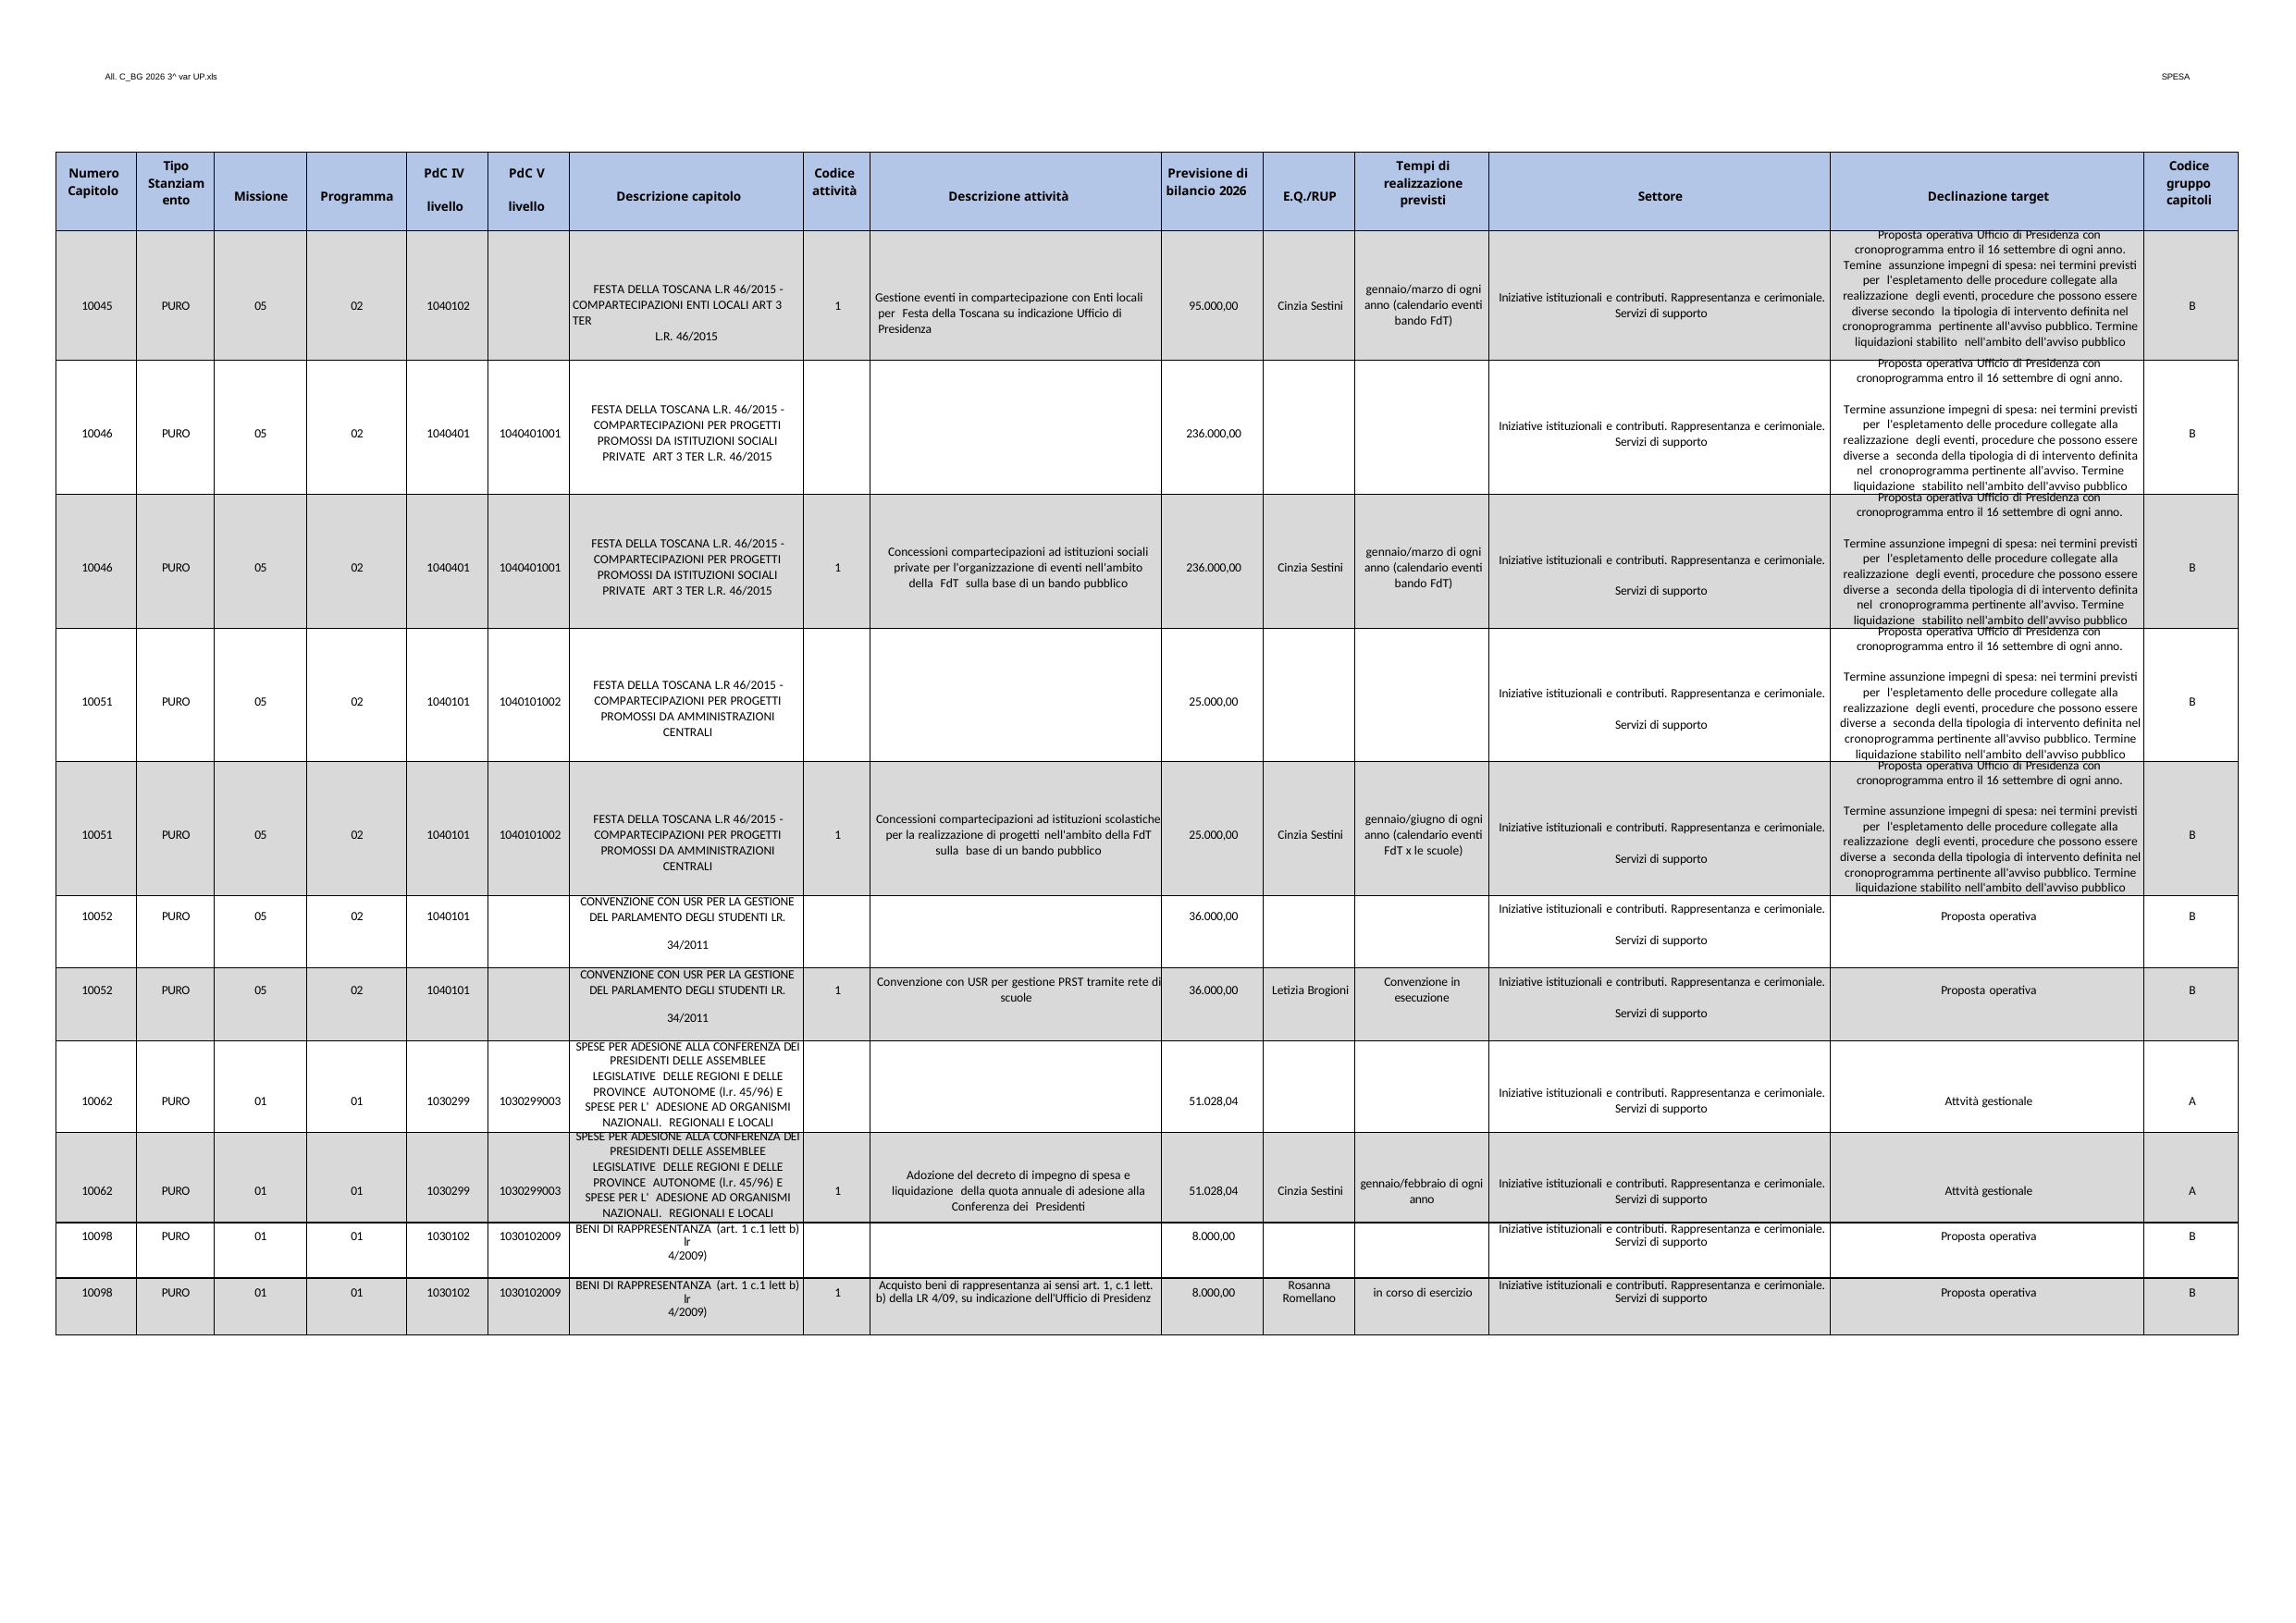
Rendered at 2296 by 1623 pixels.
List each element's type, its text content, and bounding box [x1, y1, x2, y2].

table_cell PURO [137, 896, 214, 967]
table_cell [804, 1223, 870, 1277]
table_cell 02 [307, 762, 406, 895]
table_cell Proposta operativa [1831, 1279, 2143, 1334]
table_cell BENI DI RAPPRESENTANZA (art. 1 c.1 lett b) lr 4/2009) [570, 1279, 803, 1334]
table_cell Cinzia Sestini [1264, 495, 1354, 628]
table_cell SPESE PER ADESIONE ALLA CONFERENZA DEI PRESIDENTI DELLE ASSEMBLEE LEGISLATIVE DELLE REGIONI E DELLE PROVINCE AUTONOME (l.r. 45/96) E SPESE PER L' ADESIONE AD ORGANISMI NAZIONALI. REGIONALI E LOCALI [570, 1133, 803, 1222]
table_cell 236.000,00 [1162, 495, 1263, 628]
table_cell Iniziative istituzionali e contributi. Rappresentanza e cerimoniale. Servizi di supporto [1489, 968, 1830, 1040]
table_cell Concessioni compartecipazioni ad istituzioni sociali private per l'organizzazione di eventi nell'ambito della FdT sulla base di un bando pubblico [870, 495, 1161, 628]
table_cell [1355, 1223, 1488, 1277]
table_cell Iniziative istituzionali e contributi. Rappresentanza e cerimoniale. Servizi di supporto [1489, 1133, 1830, 1222]
table_cell 1030102 [407, 1223, 488, 1277]
table_cell [1264, 1223, 1354, 1277]
table_cell Iniziative istituzionali e contributi. Rappresentanza e cerimoniale. Servizi di supporto [1489, 361, 1830, 494]
table_cell Iniziative istituzionali e contributi. Rappresentanza e cerimoniale. Servizi di supporto [1489, 231, 1830, 360]
table_cell FESTA DELLA TOSCANA L.R 46/2015 - COMPARTECIPAZIONI ENTI LOCALI ART 3 TER L.R. 46/2015 [570, 231, 803, 360]
table_cell 36.000,00 [1162, 968, 1263, 1040]
table_cell Rosanna Romellano [1264, 1279, 1354, 1334]
table_cell 02 [307, 968, 406, 1040]
table_cell 02 [307, 231, 406, 360]
table_cell Proposta operativa [1831, 1223, 2143, 1277]
table_cell [870, 1041, 1161, 1132]
table_cell 1030299003 [488, 1133, 569, 1222]
table_cell [1355, 629, 1488, 761]
table_cell 1040101 [407, 629, 488, 761]
table_cell 10051 [56, 629, 136, 761]
table_cell 1030299003 [488, 1041, 569, 1132]
table_cell 1030102009 [488, 1223, 569, 1277]
table_cell [870, 629, 1161, 761]
table_cell [1355, 361, 1488, 494]
table_cell BENI DI RAPPRESENTANZA (art. 1 c.1 lett b) lr 4/2009) [570, 1223, 803, 1277]
table_cell 01 [215, 1223, 306, 1277]
table_cell B [2144, 1223, 2238, 1277]
table_header Missione [215, 153, 306, 230]
table_cell in corso di esercizio [1355, 1279, 1488, 1334]
table_cell SPESE PER ADESIONE ALLA CONFERENZA DEI PRESIDENTI DELLE ASSEMBLEE LEGISLATIVE DELLE REGIONI E DELLE PROVINCE AUTONOME (l.r. 45/96) E SPESE PER L' ADESIONE AD ORGANISMI NAZIONALI. REGIONALI E LOCALI [570, 1041, 803, 1132]
table_cell 1040401 [407, 361, 488, 494]
table_cell 01 [307, 1041, 406, 1132]
table_cell Gestione eventi in compartecipazione con Enti locali per Festa della Toscana su indicazione Ufficio di Presidenza [870, 231, 1161, 360]
table_cell 05 [215, 629, 306, 761]
table_cell [870, 1223, 1161, 1277]
table_header PdC IV livello [407, 153, 488, 230]
table_cell PURO [137, 1133, 214, 1222]
table_cell FESTA DELLA TOSCANA L.R 46/2015 - COMPARTECIPAZIONI PER PROGETTI PROMOSSI DA AMMINISTRAZIONI CENTRALI [570, 762, 803, 895]
table_cell 01 [215, 1133, 306, 1222]
table_cell Adozione del decreto di impegno di spesa e liquidazione della quota annuale di adesione alla Conferenza dei Presidenti [870, 1133, 1161, 1222]
table_cell Attvità gestionale [1831, 1041, 2143, 1132]
table_cell 1040101 [407, 762, 488, 895]
table_cell Cinzia Sestini [1264, 231, 1354, 360]
table_cell 01 [215, 1279, 306, 1334]
table_cell 01 [307, 1223, 406, 1277]
table_cell 05 [215, 762, 306, 895]
table_cell Iniziative istituzionali e contributi. Rappresentanza e cerimoniale. Servizi di supporto [1489, 1223, 1830, 1277]
table_cell PURO [137, 361, 214, 494]
table_header Tipo Stanziam ento [137, 153, 214, 230]
table_cell gennaio/giugno di ogni anno (calendario eventi FdT x le scuole) [1355, 762, 1488, 895]
table_cell 1030102009 [488, 1279, 569, 1334]
table_header Settore [1489, 153, 1830, 230]
table_cell 05 [215, 896, 306, 967]
table_cell [1264, 361, 1354, 494]
table_cell PURO [137, 231, 214, 360]
table_cell 1030102 [407, 1279, 488, 1334]
table_cell 236.000,00 [1162, 361, 1263, 494]
table_cell 1 [804, 968, 870, 1040]
table_cell Proposta operativa [1831, 968, 2143, 1040]
table_header Numero Capitolo [56, 153, 136, 230]
table_cell 1030299 [407, 1041, 488, 1132]
table_cell 51.028,04 [1162, 1133, 1263, 1222]
table_cell 02 [307, 495, 406, 628]
table_cell Acquisto beni di rappresentanza ai sensi art. 1, c.1 lett. b) della LR 4/09, su indicazione dell'Ufficio di Presidenz [870, 1279, 1161, 1334]
table_cell B [2144, 495, 2238, 628]
table_cell Cinzia Sestini [1264, 762, 1354, 895]
table_cell Iniziative istituzionali e contributi. Rappresentanza e cerimoniale. Servizi di supporto [1489, 1041, 1830, 1132]
table_cell PURO [137, 968, 214, 1040]
table_cell Proposta operativa [1831, 896, 2143, 967]
table_cell 8.000,00 [1162, 1279, 1263, 1334]
table_cell [870, 361, 1161, 494]
table_header Descrizione capitolo [570, 153, 803, 230]
table_cell 02 [307, 896, 406, 967]
table_cell 1040401001 [488, 361, 569, 494]
table_cell Convenzione con USR per gestione PRST tramite rete di scuole [870, 968, 1161, 1040]
table_cell Iniziative istituzionali e contributi. Rappresentanza e cerimoniale. Servizi di supporto [1489, 629, 1830, 761]
table_cell CONVENZIONE CON USR PER LA GESTIONE DEL PARLAMENTO DEGLI STUDENTI LR. 34/2011 [570, 896, 803, 967]
table_cell B [2144, 629, 2238, 761]
table_cell FESTA DELLA TOSCANA L.R. 46/2015 - COMPARTECIPAZIONI PER PROGETTI PROMOSSI DA ISTITUZIONI SOCIALI PRIVATE ART 3 TER L.R. 46/2015 [570, 361, 803, 494]
table_cell [804, 1041, 870, 1132]
table_cell PURO [137, 1041, 214, 1132]
table_cell Iniziative istituzionali e contributi. Rappresentanza e cerimoniale. Servizi di supporto [1489, 896, 1830, 967]
table_cell 10062 [56, 1041, 136, 1132]
table_cell Iniziative istituzionali e contributi. Rappresentanza e cerimoniale. Servizi di supporto [1489, 762, 1830, 895]
table_cell 36.000,00 [1162, 896, 1263, 967]
table_cell 10098 [56, 1223, 136, 1277]
table_cell 1 [804, 1279, 870, 1334]
table_cell 1040101002 [488, 762, 569, 895]
table_cell Cinzia Sestini [1264, 1133, 1354, 1222]
table_cell CONVENZIONE CON USR PER LA GESTIONE DEL PARLAMENTO DEGLI STUDENTI LR. 34/2011 [570, 968, 803, 1040]
table_cell 10062 [56, 1133, 136, 1222]
table_cell [488, 968, 569, 1040]
table_header Codice gruppo capitoli [2144, 153, 2238, 230]
table_header E.Q./RUP [1264, 153, 1354, 230]
table_cell 1040401 [407, 495, 488, 628]
table_cell gennaio/febbraio di ogni anno [1355, 1133, 1488, 1222]
table_cell 01 [307, 1279, 406, 1334]
table_cell Concessioni compartecipazioni ad istituzioni scolastiche per la realizzazione di progetti nell'ambito della FdT sulla base di un bando pubblico [870, 762, 1161, 895]
table_header Descrizione attività [870, 153, 1161, 230]
table_cell B [2144, 968, 2238, 1040]
table_cell 25.000,00 [1162, 629, 1263, 761]
table_cell 8.000,00 [1162, 1223, 1263, 1277]
table_cell [1264, 896, 1354, 967]
table_cell PURO [137, 495, 214, 628]
table_cell 10098 [56, 1279, 136, 1334]
table_cell PURO [137, 1279, 214, 1334]
table_cell Proposta operativa Ufficio di Presidenza con cronoprogramma entro il 16 settembre di ogni anno. Termine assunzione impegni di spesa: nei termini previsti per l'espletamento delle procedure collegate alla realizzazione degli eventi, procedure che possono essere diverse a seconda della tipologia di di intervento definita nel cronoprogramma pertinente all'avviso. Termine liquidazione stabilito nell'ambito dell'avviso pubblico [1831, 495, 2143, 628]
table_cell 02 [307, 629, 406, 761]
table_cell 02 [307, 361, 406, 494]
table_cell [1264, 629, 1354, 761]
table_cell 10052 [56, 896, 136, 967]
table_header Codice attività [804, 153, 870, 230]
table_cell FESTA DELLA TOSCANA L.R. 46/2015 - COMPARTECIPAZIONI PER PROGETTI PROMOSSI DA ISTITUZIONI SOCIALI PRIVATE ART 3 TER L.R. 46/2015 [570, 495, 803, 628]
table_cell Proposta operativa Ufficio di Presidenza con cronoprogramma entro il 16 settembre di ogni anno. Termine assunzione impegni di spesa: nei termini previsti per l'espletamento delle procedure collegate alla realizzazione degli eventi, procedure che possono essere diverse a seconda della tipologia di di intervento definita nel cronoprogramma pertinente all'avviso. Termine liquidazione stabilito nell'ambito dell'avviso pubblico [1831, 361, 2143, 494]
table_cell [804, 361, 870, 494]
table_cell [488, 231, 569, 360]
table_cell PURO [137, 762, 214, 895]
table_cell Iniziative istituzionali e contributi. Rappresentanza e cerimoniale. Servizi di supporto [1489, 495, 1830, 628]
table_cell [804, 629, 870, 761]
table_cell [1355, 1041, 1488, 1132]
table_cell 25.000,00 [1162, 762, 1263, 895]
table_cell 10046 [56, 361, 136, 494]
table_cell [804, 896, 870, 967]
table_cell 1030299 [407, 1133, 488, 1222]
table_cell [1264, 1041, 1354, 1132]
table_cell [870, 896, 1161, 967]
table_cell 51.028,04 [1162, 1041, 1263, 1132]
table_cell 10051 [56, 762, 136, 895]
table_cell Convenzione in esecuzione [1355, 968, 1488, 1040]
table_cell Letizia Brogioni [1264, 968, 1354, 1040]
table_cell 1 [804, 1133, 870, 1222]
table_cell [1355, 896, 1488, 967]
table_header PdC V livello [488, 153, 569, 230]
table_cell A [2144, 1041, 2238, 1132]
table_cell B [2144, 1279, 2238, 1334]
table_cell B [2144, 231, 2238, 360]
table_cell 10045 [56, 231, 136, 360]
table_cell 10052 [56, 968, 136, 1040]
table_cell 1040101 [407, 896, 488, 967]
table_cell PURO [137, 629, 214, 761]
table_cell 95.000,00 [1162, 231, 1263, 360]
table_cell FESTA DELLA TOSCANA L.R 46/2015 - COMPARTECIPAZIONI PER PROGETTI PROMOSSI DA AMMINISTRAZIONI CENTRALI [570, 629, 803, 761]
table_cell Proposta operativa Ufficio di Presidenza con cronoprogramma entro il 16 settembre di ogni anno. Termine assunzione impegni di spesa: nei termini previsti per l'espletamento delle procedure collegate alla realizzazione degli eventi, procedure che possono essere diverse a seconda della tipologia di intervento definita nel cronoprogramma pertinente all'avviso pubblico. Termine liquidazione stabilito nell'ambito dell'avviso pubblico [1831, 629, 2143, 761]
table_cell Proposta operativa Ufficio di Presidenza con cronoprogramma entro il 16 settembre di ogni anno. Temine assunzione impegni di spesa: nei termini previsti per l'espletamento delle procedure collegate alla realizzazione degli eventi, procedure che possono essere diverse secondo la tipologia di intervento definita nel cronoprogramma pertinente all'avviso pubblico. Termine liquidazioni stabilito nell'ambito dell'avviso pubblico [1831, 231, 2143, 360]
table_cell B [2144, 762, 2238, 895]
table_cell 05 [215, 495, 306, 628]
table_cell 05 [215, 968, 306, 1040]
table_cell 1040101002 [488, 629, 569, 761]
table_cell PURO [137, 1223, 214, 1277]
table_cell B [2144, 896, 2238, 967]
table_cell gennaio/marzo di ogni anno (calendario eventi bando FdT) [1355, 495, 1488, 628]
table_cell 01 [307, 1133, 406, 1222]
table_cell Attvità gestionale [1831, 1133, 2143, 1222]
table_cell gennaio/marzo di ogni anno (calendario eventi bando FdT) [1355, 231, 1488, 360]
table_cell 05 [215, 231, 306, 360]
table_cell B [2144, 361, 2238, 494]
table_header Declinazione target [1831, 153, 2143, 230]
table_cell 10046 [56, 495, 136, 628]
table_header Tempi di realizzazione previsti [1355, 153, 1488, 230]
table_cell 01 [215, 1041, 306, 1132]
table_cell Proposta operativa Ufficio di Presidenza con cronoprogramma entro il 16 settembre di ogni anno. Termine assunzione impegni di spesa: nei termini previsti per l'espletamento delle procedure collegate alla realizzazione degli eventi, procedure che possono essere diverse a seconda della tipologia di intervento definita nel cronoprogramma pertinente all'avviso pubblico. Termine liquidazione stabilito nell'ambito dell'avviso pubblico [1831, 762, 2143, 895]
table_cell Iniziative istituzionali e contributi. Rappresentanza e cerimoniale. Servizi di supporto [1489, 1279, 1830, 1334]
table_cell 1 [804, 495, 870, 628]
table_cell 1040101 [407, 968, 488, 1040]
table_header Programma [307, 153, 406, 230]
table_cell 1040401001 [488, 495, 569, 628]
table_cell A [2144, 1133, 2238, 1222]
table_cell 05 [215, 361, 306, 494]
table_cell 1 [804, 231, 870, 360]
table_cell 1040102 [407, 231, 488, 360]
table_cell [488, 896, 569, 967]
table_header Previsione di bilancio 2026 [1162, 153, 1263, 230]
table_cell 1 [804, 762, 870, 895]
